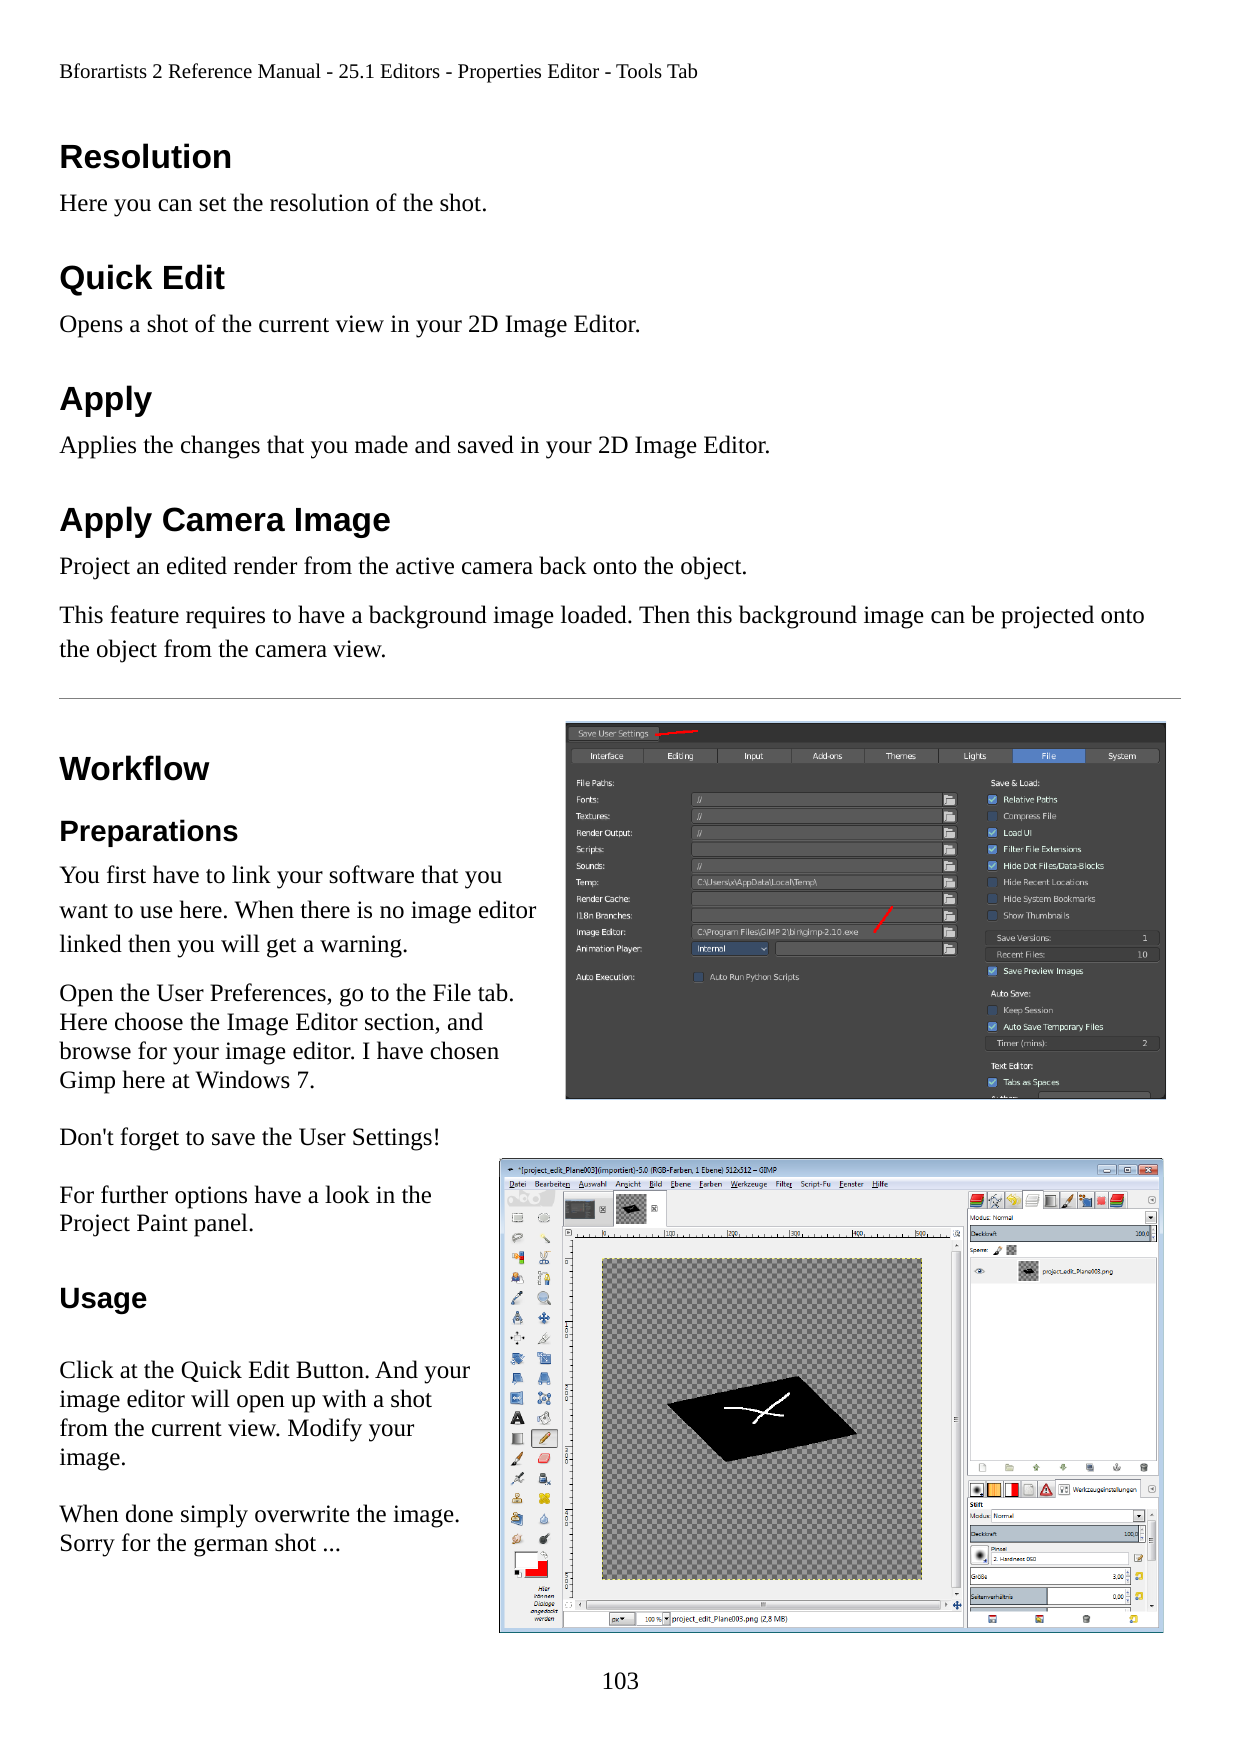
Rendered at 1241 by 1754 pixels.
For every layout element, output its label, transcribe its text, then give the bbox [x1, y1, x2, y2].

picture [499, 1158, 1164, 1633]
text Here you can set the resolution of the shot. [59, 188, 1181, 217]
subtitle [1164, 1281, 1181, 1314]
text You first have to link your software that you want to use here. When there is no image editor linked then you will get a warning. [59, 861, 565, 958]
subtitle Resolution [59, 137, 1181, 175]
text For further options have a look in the Project Paint panel. [59, 1180, 499, 1237]
text Project an edited render from the active camera back onto the object. [59, 551, 1181, 580]
text Open the User Preferences, go to the File tab. Here choose the Image Editor section, and browse for your image editor. I have chosen Gimp here at Windows 7. [59, 978, 565, 1093]
subtitle Quick Edit [59, 258, 1181, 296]
subtitle Usage [59, 1281, 499, 1314]
picture [565, 721, 1167, 1100]
text Don't forget to save the User Settings! [59, 1122, 1181, 1151]
subtitle Preparations [59, 814, 565, 848]
subtitle Workflow [59, 748, 565, 787]
subtitle Apply Camera Image [59, 500, 1181, 538]
text This feature requires to have a background image loaded. Then this background image can be projected onto the object from the camera view. [59, 600, 1181, 663]
text When done simply overwrite the image. Sorry for the german shot ... [59, 1499, 499, 1557]
subtitle [1167, 814, 1181, 848]
text Applies the changes that you made and saved in your 2D Image Editor. [59, 430, 1181, 459]
text Click at the Quick Edit Button. And your image editor will open up with a shot from the current view. Modify your image. [59, 1356, 499, 1471]
subtitle [1167, 748, 1181, 787]
subtitle Apply [59, 379, 1181, 417]
text Opens a shot of the current view in your 2D Image Editor. [59, 309, 1181, 338]
